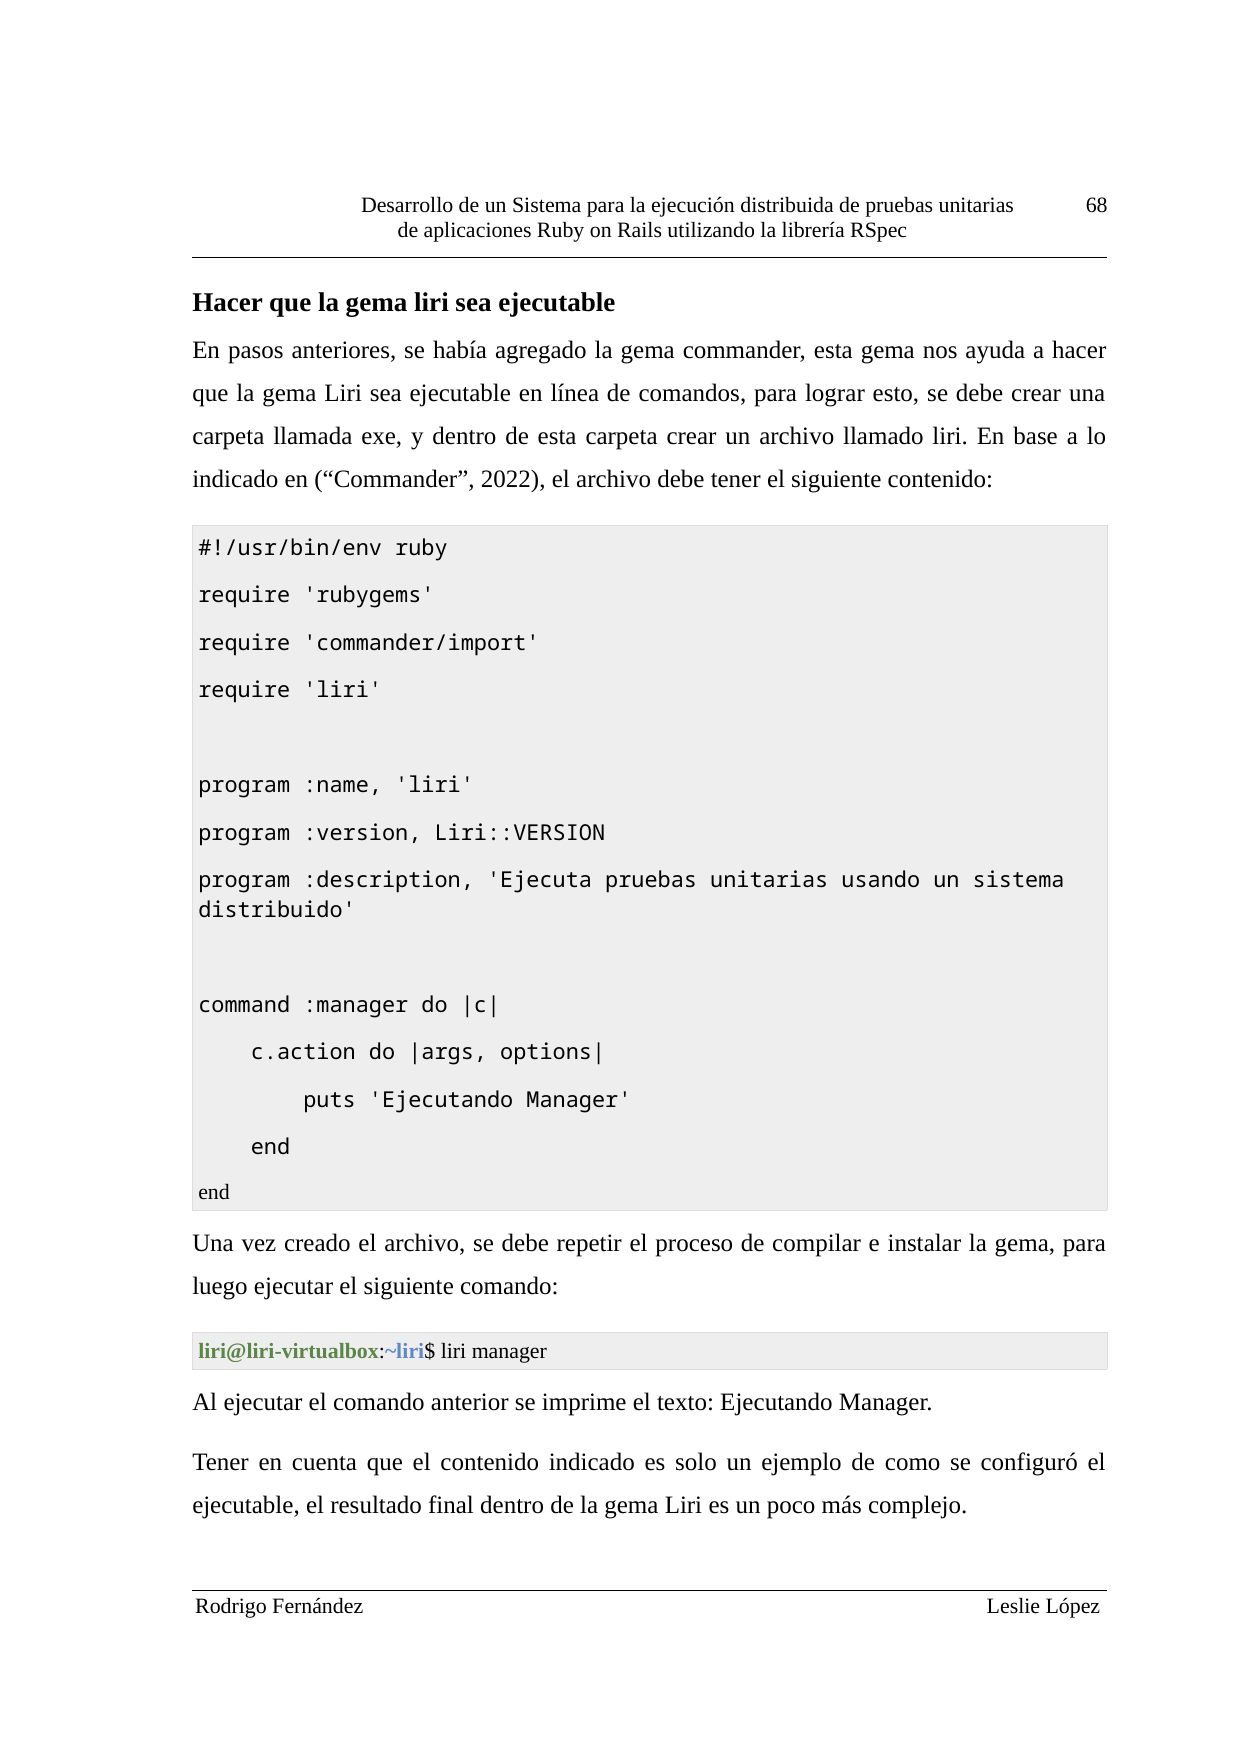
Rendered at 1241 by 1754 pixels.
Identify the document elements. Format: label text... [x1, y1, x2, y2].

text c.action do |args, options| [193, 1030, 1107, 1066]
text command :manager do |c| [193, 983, 1107, 1018]
text puts 'Ejecutando Manager' [193, 1078, 1107, 1113]
text require 'commander/import' [193, 620, 1107, 656]
text program :version, Liri::VERSION [193, 810, 1107, 846]
text program :name, 'liri' [193, 763, 1107, 799]
text Hacer que la gema liri sea ejecutable [192, 286, 1107, 317]
text end [193, 1173, 1107, 1210]
text En pasos anteriores, se había agregado la gema commander, esta gema nos ayuda a hacer que la gema Liri sea ejecutable en línea de comandos, para lograr esto, se debe crear una carpeta llamada exe, y dentro de esta carpeta crear un archivo llamado liri. En base a lo indicado en (“Commander”, 2022)⁠, el archivo debe tener el siguiente contenido: [192, 335, 1107, 493]
text Al ejecutar el comando anterior se imprime el texto: Ejecutando Manager. [192, 1387, 1107, 1415]
text liri@liri-virtualbox:~liri$ liri manager [193, 1333, 1107, 1369]
text end [193, 1125, 1107, 1161]
text Tener en cuenta que el contenido indicado es solo un ejemplo de como se configuró el ejecutable, el resultado final dentro de la gema Liri es un poco más complejo. [192, 1447, 1107, 1519]
text program :description, 'Ejecuta pruebas unitarias usando un sistema distribuido' [193, 858, 1107, 923]
text #!/usr/bin/env ruby [193, 526, 1107, 561]
text require 'liri' [193, 668, 1107, 704]
text require 'rubygems' [193, 573, 1107, 609]
text Una vez creado el archivo, se debe repetir el proceso de compilar e instalar la gema, para luego ejecutar el siguiente comando: [192, 1228, 1107, 1299]
